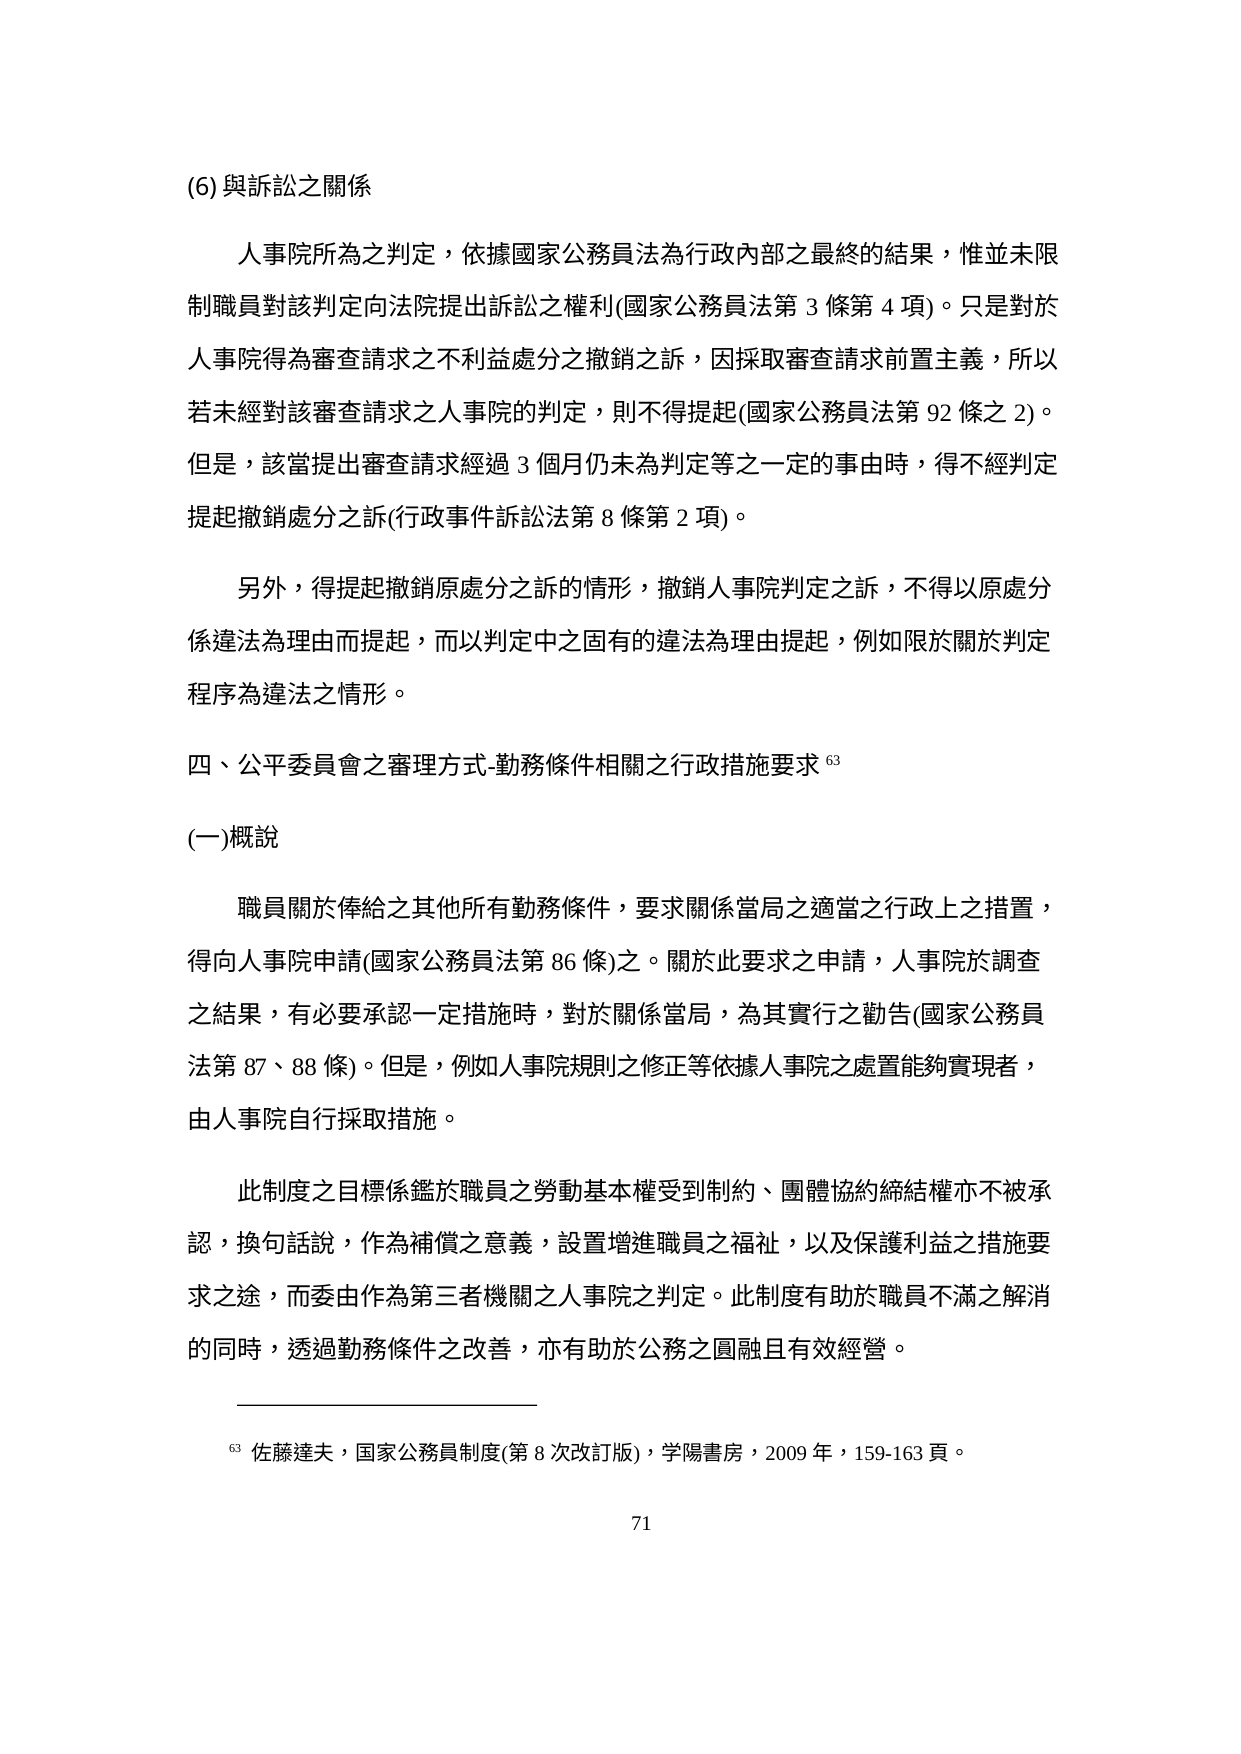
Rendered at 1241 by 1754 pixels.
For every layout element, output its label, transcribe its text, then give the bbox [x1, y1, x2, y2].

text (6) 與訴訟之關係 [187, 169, 1078, 203]
text 人事院所為之判定，依據國家公務員法為行政內部之最終的結果，惟並未限制職員對該判定向法院提出訴訟之權利(國家公務員法第 3 條第 4 項)。只是對於人事院得為審查請求之不利益處分之撤銷之訴，因採取審查請求前置主義，所以若未經對該審查請求之人事院的判定，則不得提起(國家公務員法第 92 條之 2)。但是，該當提出審查請求經過 3 個月仍未為判定等之一定的事由時，得不經判定提起撤銷處分之訴(行政事件訴訟法第 8 條第 2 項)。 [187, 236, 1060, 534]
text (一)概說 [187, 820, 1078, 854]
text 四、公平委員會之審理方式-勤務條件相關之行政措施要求63 [187, 748, 1078, 782]
text 另外，得提起撤銷原處分之訴的情形，撤銷人事院判定之訴，不得以原處分係違法為理由而提起，而以判定中之固有的違法為理由提起，例如限於關於判定程序為違法之情形。 [187, 571, 1054, 711]
text 此制度之目標係鑑於職員之勞動基本權受到制約、團體協約締結權亦不被承認，換句話說，作為補償之意義，設置增進職員之福祉，以及保護利益之措施要求之途，而委由作為第三者機關之人事院之判定。此制度有助於職員不滿之解消的同時，透過勤務條件之改善，亦有助於公務之圓融且有效經營。 [187, 1173, 1054, 1366]
text 職員關於俸給之其他所有勤務條件，要求關係當局之適當之行政上之措置， 得向人事院申請(國家公務員法第 86 條)之。關於此要求之申請，人事院於調查之結果，有必要承認一定措施時，對於關係當局，為其實行之勸告(國家公務員法第 87、88 條)。但是，例如人事院規則之修正等依據人事院之處置能夠實現者， 由人事院自行採取措施。 [187, 891, 1060, 1136]
text 71 [227, 1511, 1055, 1535]
text 63 佐藤達夫，国家公務員制度(第 8 次改訂版)，学陽書房，2009 年，159-163 頁。 [229, 1438, 1078, 1467]
